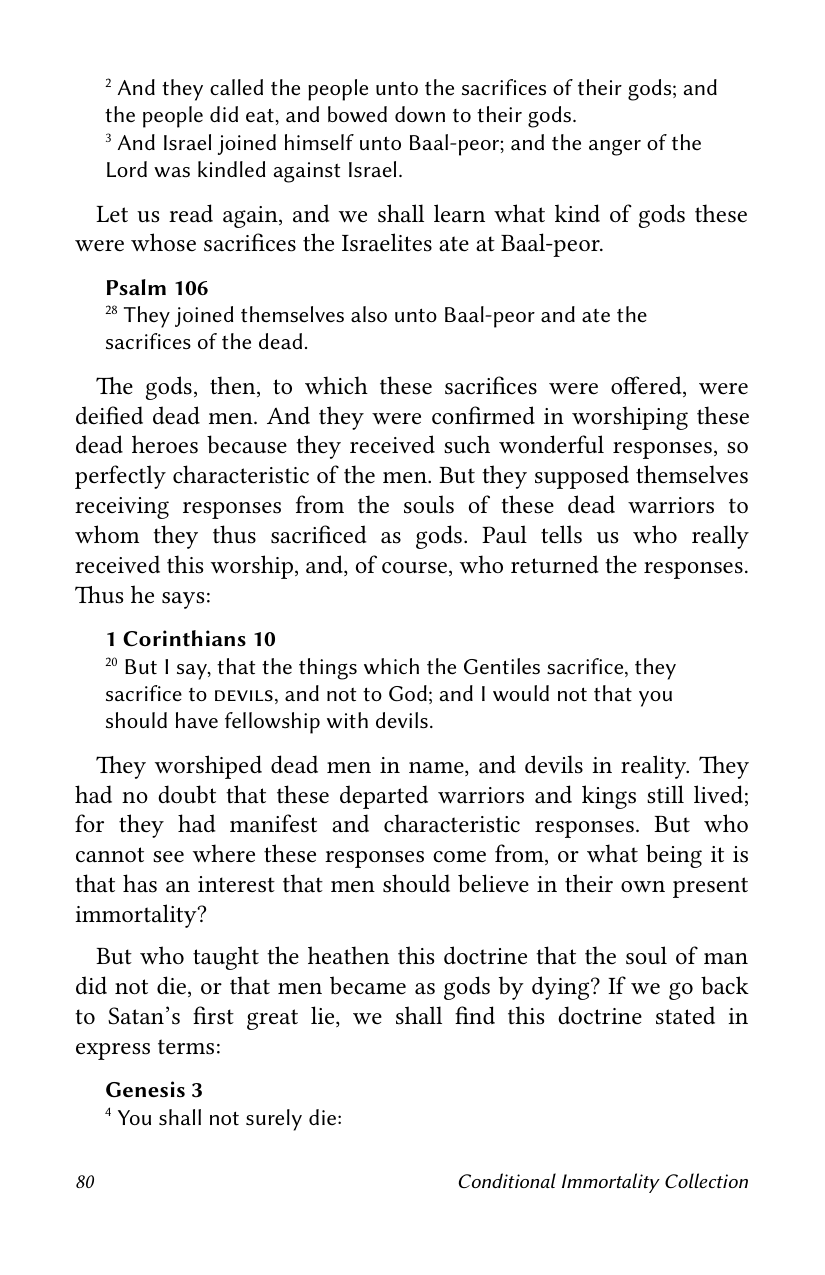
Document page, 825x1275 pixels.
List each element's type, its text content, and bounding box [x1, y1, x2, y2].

text But who taught the heathen this doctrine that the soul of man did not die, or that men became as gods by dying? If we go back to Satan’s first great lie, we shall find this doctrine stated in express terms: [75, 942, 750, 1060]
text 28 They joined themselves also unto Baal-peor and ate the sacrifices of the dead. [105, 302, 720, 356]
text 4 You shall not surely die: [105, 1104, 720, 1131]
text They worshiped dead men in name, and devils in reality. They had no doubt that these departed warriors and kings still lived; for they had manifest and characteristic responses. But who cannot see where these responses come from, or what being it is that has an interest that men should believe in their own present immortality? [75, 751, 750, 929]
text Genesis 3 [105, 1077, 750, 1103]
text 1 Corinthians 10 [105, 626, 750, 652]
text The gods, then, to which these sacrifices were offered, were deified dead men. And they were confirmed in worshiping these dead heroes because they received such wonderful responses, so perfectly characteristic of the men. But they supposed themselves receiving responses from the souls of these dead warriors to whom they thus sacrificed as gods. Paul tells us who really received this worship, and, of course, who returned the responses. Thus he says: [75, 372, 750, 609]
text 20 But I say, that the things which the Gentiles sacrifice, they sacrifice to DEVILS, and not to God; and I would not that you should have fellowship with devils. [105, 653, 720, 734]
text 2 And they called the people unto the sacrifices of their gods; and the people did eat, and bowed down to their gods. [105, 75, 720, 128]
text Let us read again, and we shall learn what kind of gods these were whose sacrifices the Israelites ate at Baal-peor. [75, 199, 750, 258]
text 3 And Israel joined himself unto Baal-peor; and the anger of the Lord was kindled against Israel. [105, 130, 720, 183]
text Psalm 106 [105, 274, 750, 301]
